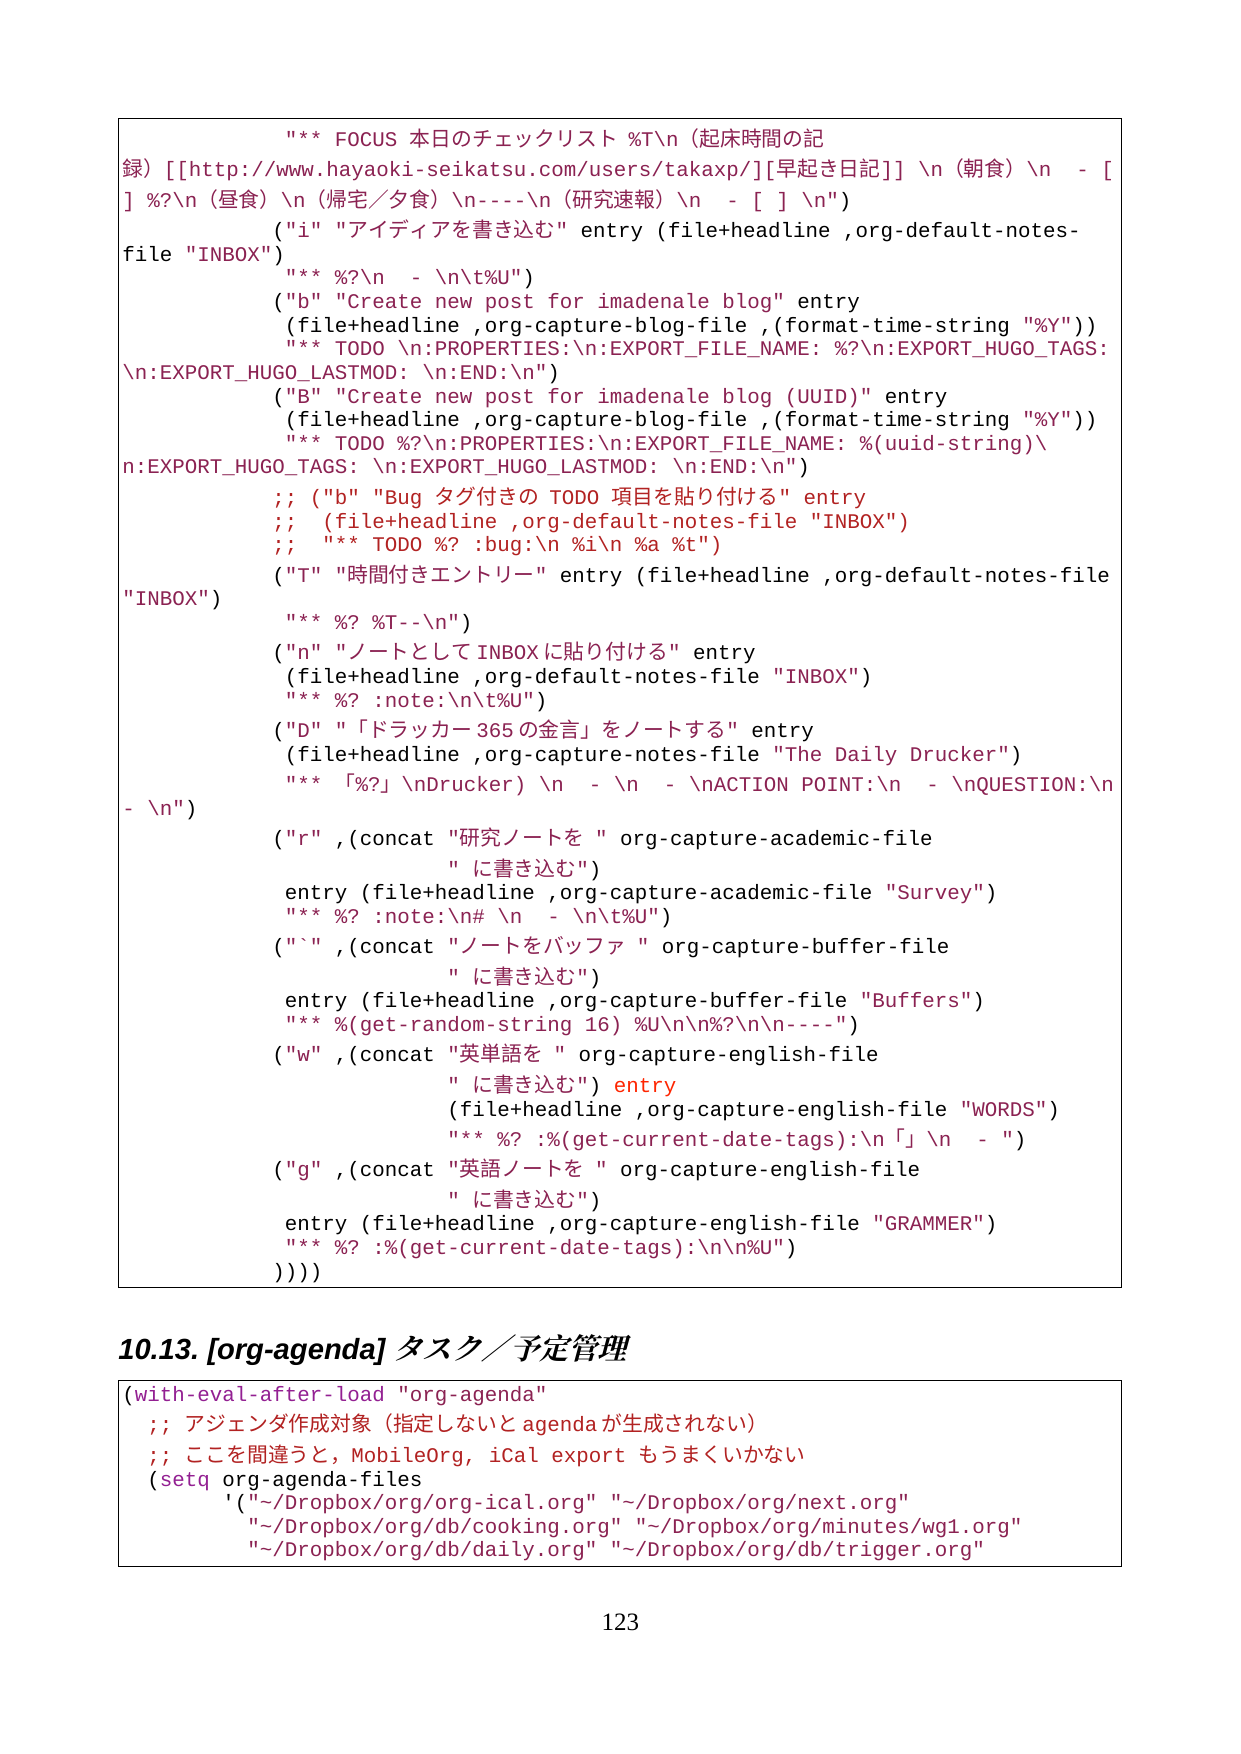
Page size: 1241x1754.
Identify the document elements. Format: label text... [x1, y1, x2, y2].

text "** %? :note:\n\t%U") [119, 686, 1121, 709]
text "** %? :%(get-current-date-tags):\n\n%U") [119, 1233, 1121, 1257]
text ("r" ,(concat "研究ノートを " org-capture-academic-file [119, 817, 1121, 848]
text ("T" "時間付きエントリー" entry (file+headline ,org-default-notes-file "INBOX") [119, 554, 1121, 608]
subtitle [org-agenda] タスク／予定管理 [118, 1326, 1122, 1368]
text ("B" "Create new post for imadenale blog (UUID)" entry [119, 382, 1121, 405]
text "** TODO %?\n:PROPERTIES:\n:EXPORT_FILE_NAME: %(uuid-string)\n:EXPORT_HUGO_TAGS: \n:EXPORT_HUGO_LASTMOD: \n:END:\n") [119, 429, 1121, 476]
text ("D" "「ドラッカー365の金言」をノートする" entry [119, 709, 1121, 740]
text (file+headline ,org-capture-english-file "WORDS") [119, 1094, 1121, 1118]
text ;; ここを間違うと，MobileOrg, iCal export もうまくいかない [119, 1434, 1121, 1464]
text (setq org-agenda-files [119, 1464, 1121, 1488]
text ;; "** TODO %? :bug:\n %i\n %a %t") [119, 530, 1121, 554]
text (with-eval-after-load "org-agenda" [119, 1381, 1121, 1404]
text (file+headline ,org-capture-blog-file ,(format-time-string "%Y")) [119, 311, 1121, 334]
text "** 「%?」\nDrucker) \n - \n - \nACTION POINT:\n - \nQUESTION:\n - \n") [119, 763, 1121, 817]
text (file+headline ,org-default-notes-file "INBOX") [119, 662, 1121, 686]
text entry (file+headline ,org-capture-buffer-file "Buffers") [119, 986, 1121, 1010]
text "** %? :%(get-current-date-tags):\n「」\n - ") [119, 1118, 1121, 1149]
text ("i" "アイディアを書き込む" entry (file+headline ,org-default-notes-file "INBOX") [119, 209, 1121, 263]
text " に書き込む") [119, 848, 1121, 878]
text )))) [119, 1257, 1121, 1287]
text ("g" ,(concat "英語ノートを " org-capture-english-file [119, 1149, 1121, 1179]
text (file+headline ,org-capture-blog-file ,(format-time-string "%Y")) [119, 405, 1121, 429]
text (file+headline ,org-capture-notes-file "The Daily Drucker") [119, 740, 1121, 763]
text "** %?\n - \n\t%U") [119, 263, 1121, 287]
text ;; アジェンダ作成対象（指定しないとagendaが生成されない） [119, 1404, 1121, 1434]
text "** %(get-random-string 16) %U\n\n%?\n\n----") [119, 1010, 1121, 1034]
text ("b" "Create new post for imadenale blog" entry [119, 287, 1121, 311]
text " に書き込む") [119, 1179, 1121, 1209]
text "** TODO \n:PROPERTIES:\n:EXPORT_FILE_NAME: %?\n:EXPORT_HUGO_TAGS: \n:EXPORT_HUGO_LASTMOD: \n:END:\n") [119, 334, 1121, 382]
text " に書き込む") [119, 956, 1121, 986]
text ("n" "ノートとしてINBOXに貼り付ける" entry [119, 632, 1121, 662]
text ;; ("b" "Bug タグ付きの TODO 項目を貼り付ける" entry [119, 476, 1121, 507]
text entry (file+headline ,org-capture-english-file "GRAMMER") [119, 1209, 1121, 1233]
text "~/Dropbox/org/db/daily.org" "~/Dropbox/org/db/trigger.org" [119, 1536, 1121, 1566]
text '("~/Dropbox/org/org-ical.org" "~/Dropbox/org/next.org" [119, 1488, 1121, 1512]
text "~/Dropbox/org/db/cooking.org" "~/Dropbox/org/minutes/wg1.org" [119, 1512, 1121, 1536]
text " に書き込む") entry [119, 1064, 1121, 1094]
text ("`" ,(concat "ノートをバッファ " org-capture-buffer-file [119, 926, 1121, 956]
text "** FOCUS 本日のチェックリスト %T\n（起床時間の記録）[[http://www.hayaoki-seikatsu.com/users/takaxp/][早起き日記]] \n（朝食）\n - [ ] %?\n（昼食）\n（帰宅／夕食）\n----\n（研究速報）\n - [ ] \n") [119, 119, 1121, 209]
text "** %? %T--\n") [119, 608, 1121, 632]
text "** %? :note:\n# \n - \n\t%U") [119, 902, 1121, 926]
text ("w" ,(concat "英単語を " org-capture-english-file [119, 1034, 1121, 1064]
text entry (file+headline ,org-capture-academic-file "Survey") [119, 878, 1121, 902]
text ;; (file+headline ,org-default-notes-file "INBOX") [119, 507, 1121, 530]
